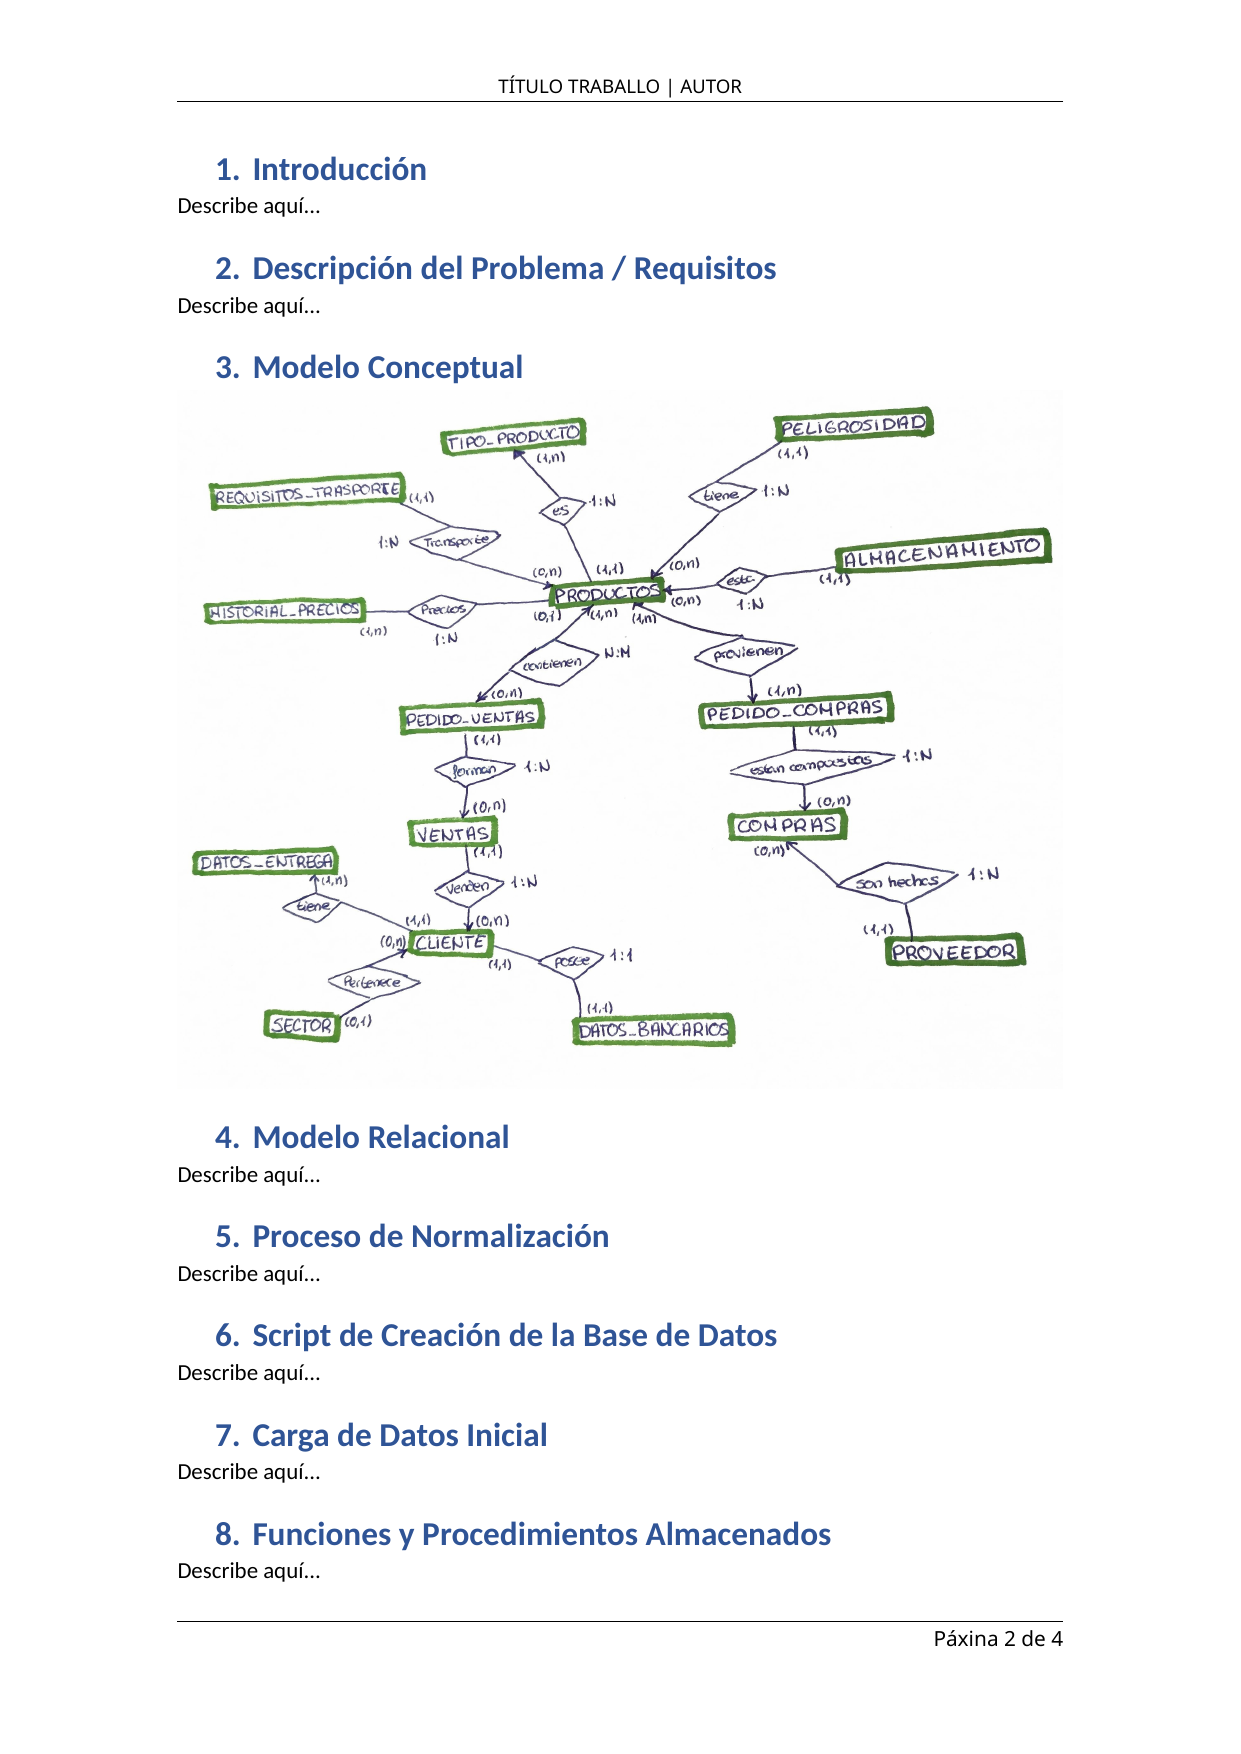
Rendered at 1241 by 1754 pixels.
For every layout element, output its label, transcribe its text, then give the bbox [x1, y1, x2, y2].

subtitle Descripción del Problema / Requisitos [215, 247, 1063, 287]
text Describe aquí... [177, 1259, 1063, 1287]
subtitle Funciones y Procedimientos Almacenados [215, 1513, 1063, 1553]
text Describe aquí... [177, 1160, 1063, 1188]
subtitle Carga de Datos Inicial [215, 1413, 1063, 1454]
subtitle Script de Creación de la Base de Datos [215, 1314, 1063, 1355]
text Describe aquí... [177, 192, 1063, 219]
text Describe aquí... [177, 291, 1063, 319]
subtitle Modelo Relacional [215, 1116, 1063, 1157]
text Describe aquí... [177, 1457, 1063, 1486]
subtitle Introducción [215, 148, 1063, 188]
text Describe aquí... [177, 1358, 1063, 1386]
subtitle Modelo Conceptual [215, 346, 1063, 387]
picture [177, 390, 1063, 1089]
text Describe aquí... [177, 1557, 1063, 1585]
subtitle Proceso de Normalización [215, 1215, 1063, 1256]
